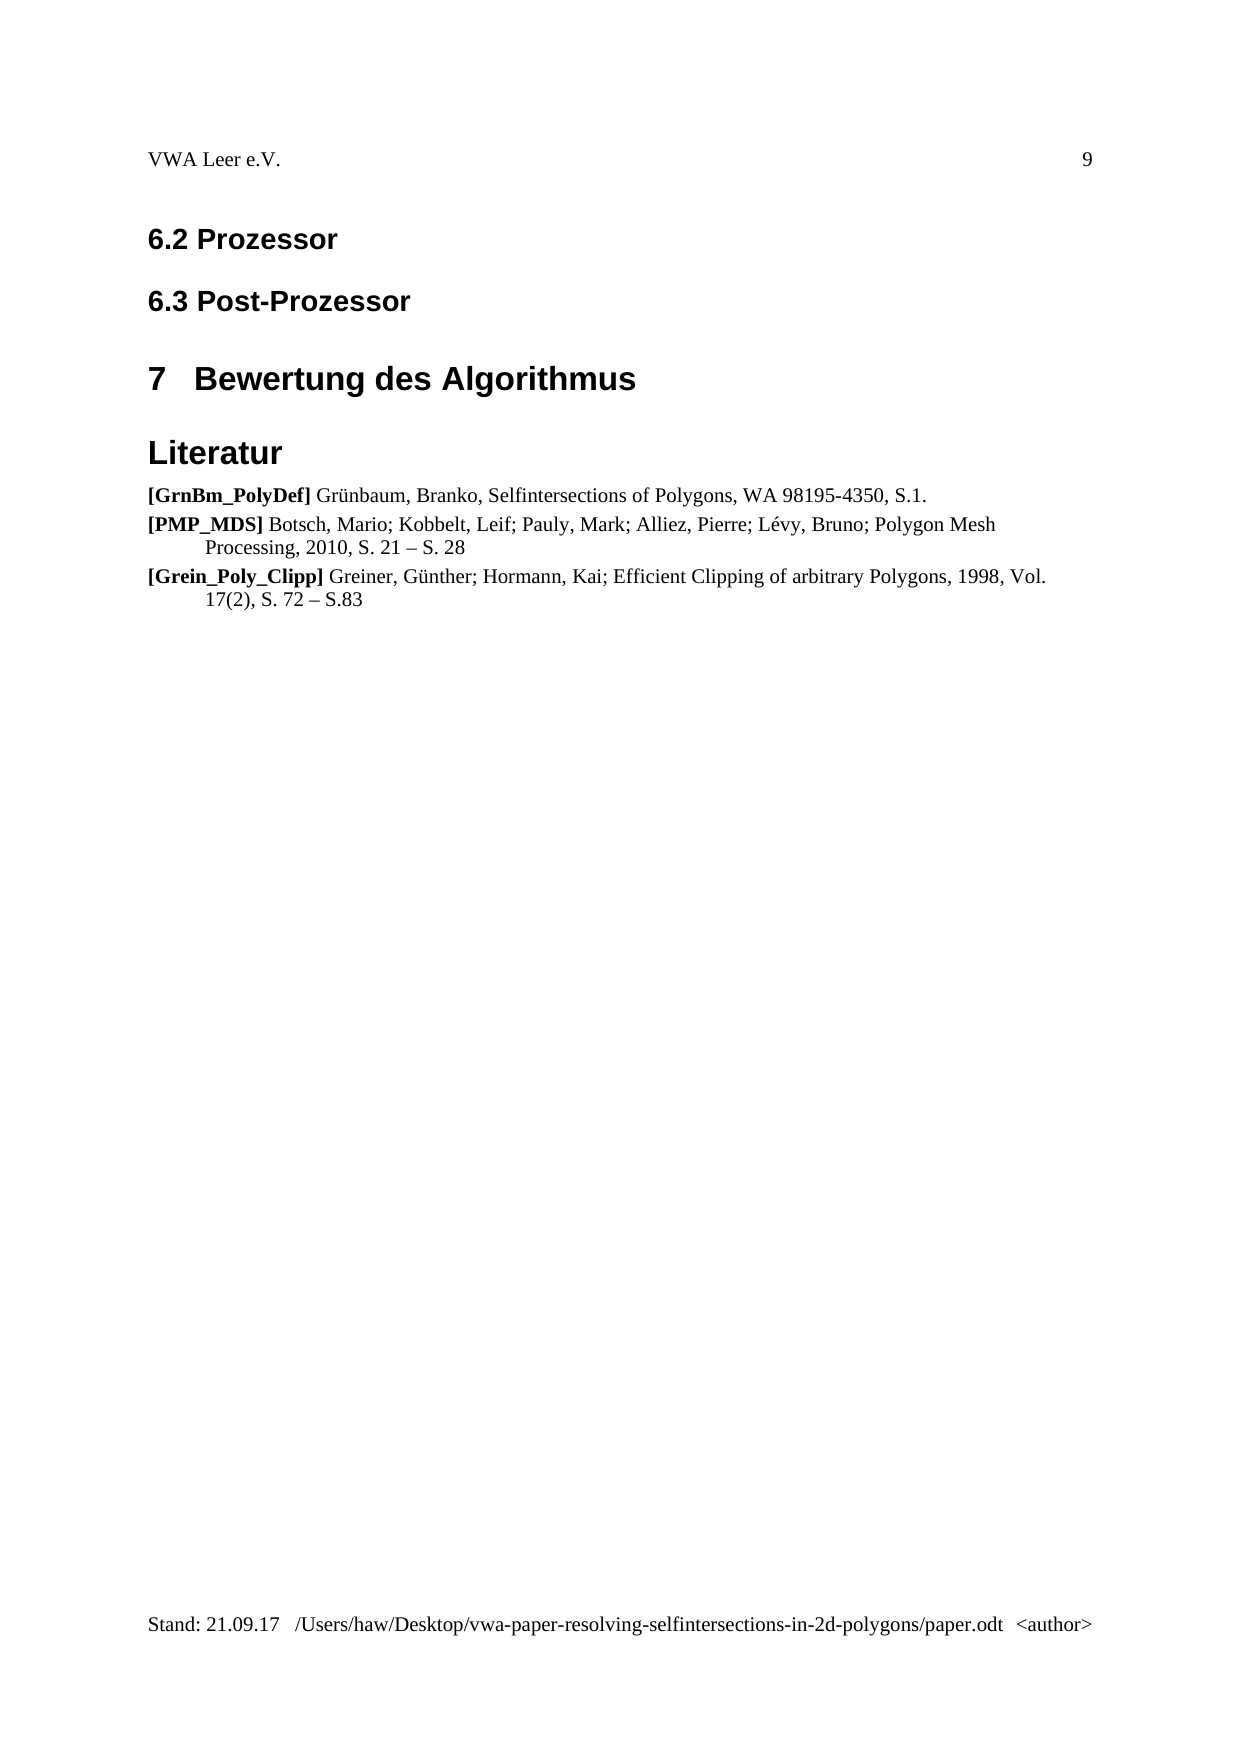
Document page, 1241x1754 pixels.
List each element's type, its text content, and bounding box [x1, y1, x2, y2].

text [PMP_MDS] Botsch, Mario; Kobbelt, Leif; Pauly, Mark; Alliez, Pierre; Lévy, Bruno; Polygon Mesh Processing, 2010, S. 21 – S. 28 [148, 513, 1093, 559]
subtitle Bewertung des Algorithmus [148, 361, 1093, 397]
subtitle Prozessor [148, 223, 1093, 256]
subtitle Post-Prozessor [148, 285, 1093, 318]
text [Grein_Poly_Clipp] Greiner, Günther; Hormann, Kai; Efficient Clipping of arbitrary Polygons, 1998, Vol. 17(2), S. 72 – S.83 [148, 565, 1093, 611]
text [GrnBm_PolyDef] Grünbaum, Branko, Selfintersections of Polygons, WA 98195-4350, S.1. [148, 484, 1093, 507]
subtitle Literatur [148, 435, 1093, 472]
